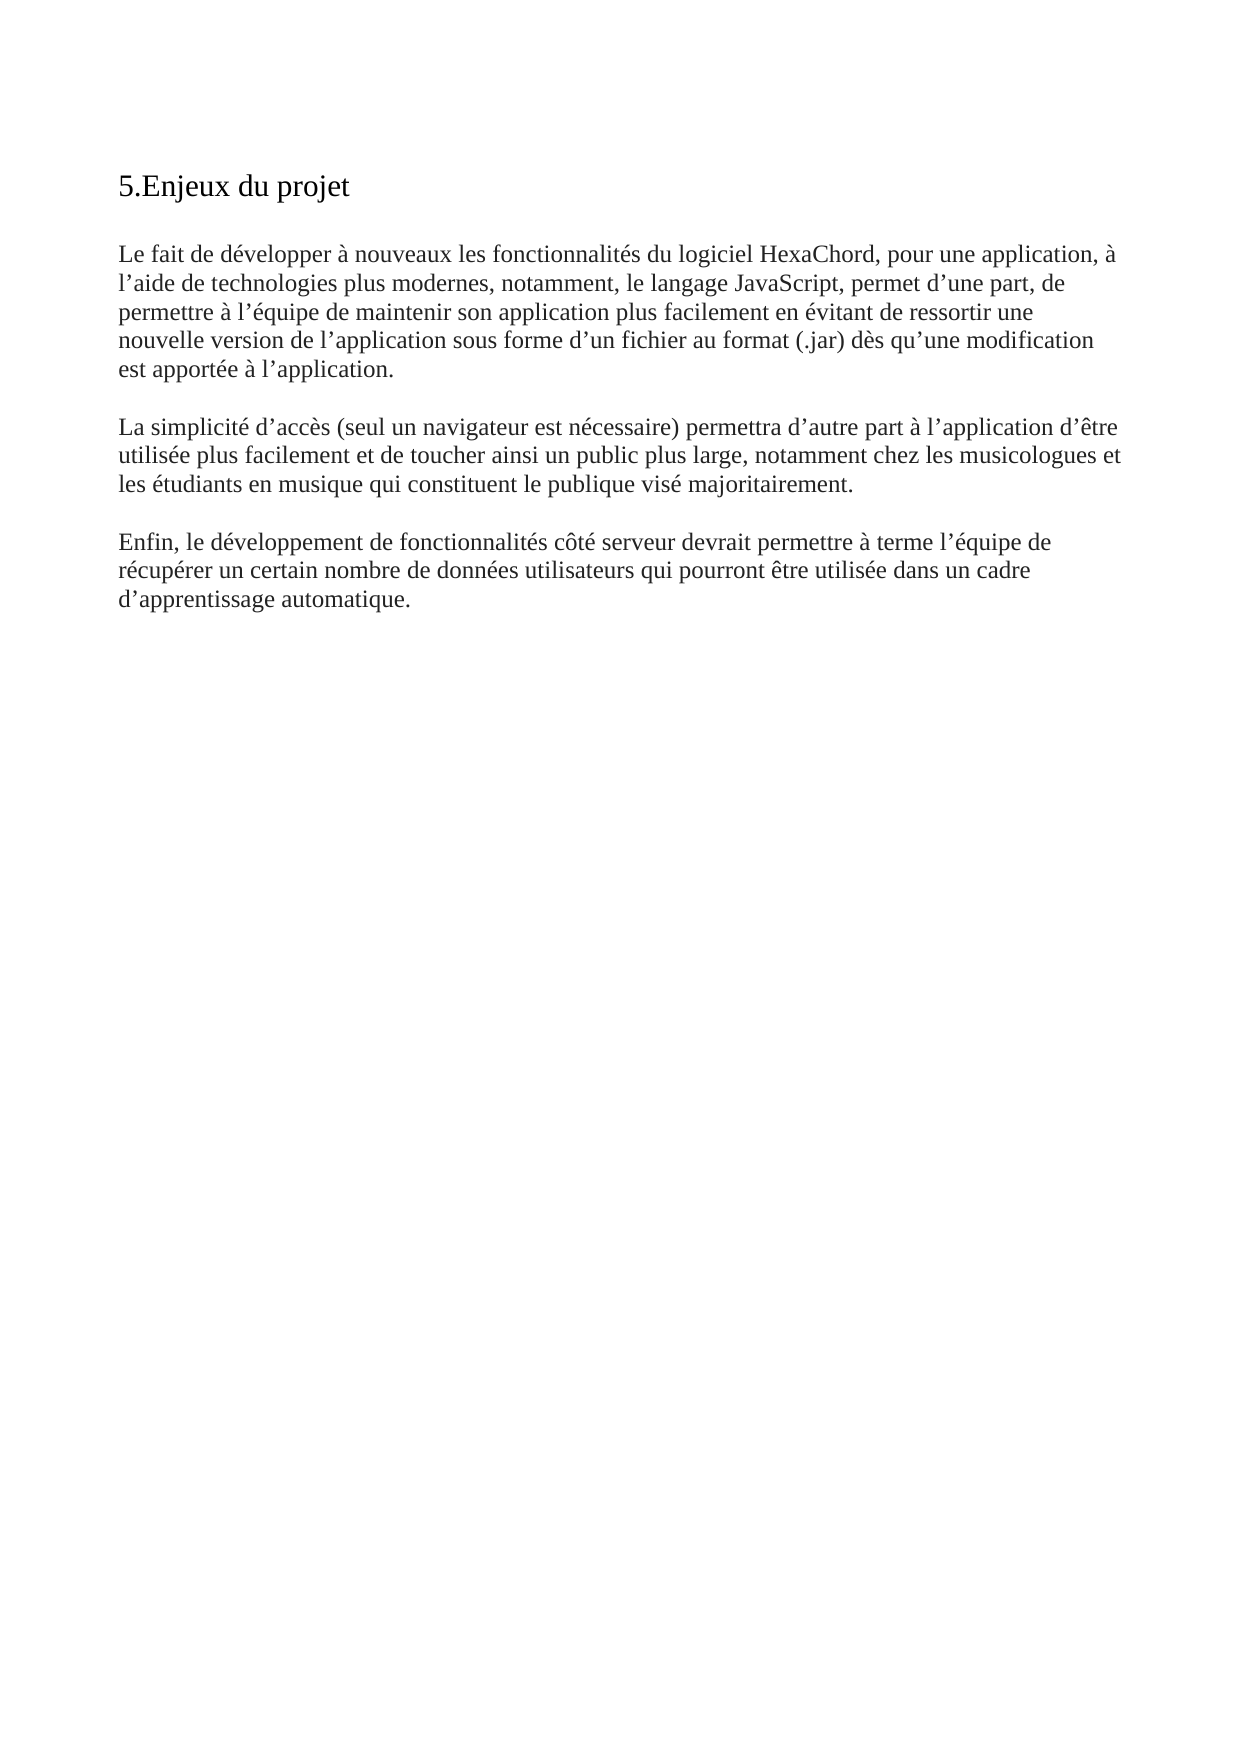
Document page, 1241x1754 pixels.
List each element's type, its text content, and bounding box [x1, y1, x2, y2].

text Enfin, le développement de fonctionnalités côté serveur devrait permettre à terme l’équipe de récupérer un certain nombre de données utilisateurs qui pourront être utilisée dans un cadre d’apprentissage automatique. [118, 527, 1122, 613]
text 5.Enjeux du projet [118, 167, 1122, 203]
text La simplicité d’accès (seul un navigateur est nécessaire) permettra d’autre part à l’application d’être utilisée plus facilement et de toucher ainsi un public plus large, notamment chez les musicologues et les étudiants en musique qui constituent le publique visé majoritairement. [118, 412, 1122, 498]
text Le fait de développer à nouveaux les fonctionnalités du logiciel HexaChord, pour une application, à l’aide de technologies plus modernes, notamment, le langage JavaScript, permet d’une part, de permettre à l’équipe de maintenir son application plus facilement en évitant de ressortir une nouvelle version de l’application sous forme d’un fichier au format (.jar) dès qu’une modification est apportée à l’application. [118, 239, 1122, 383]
